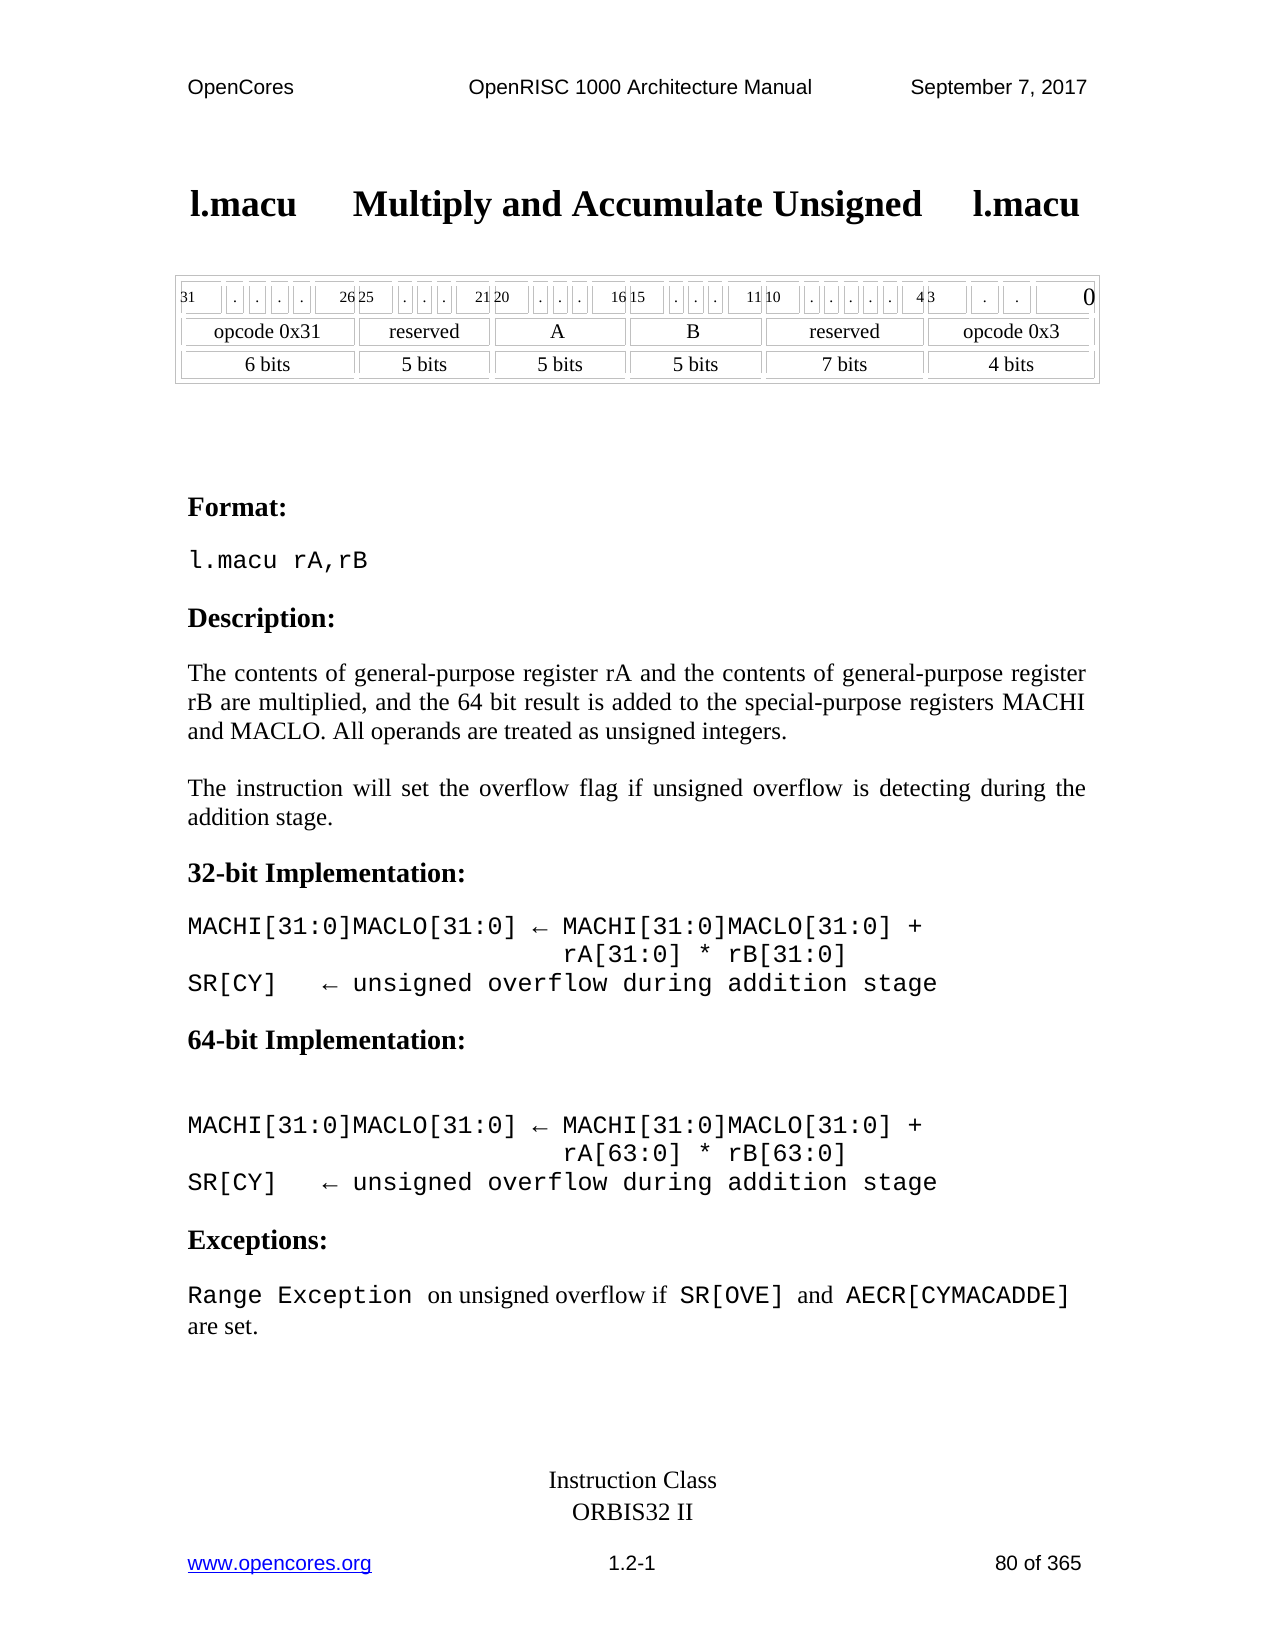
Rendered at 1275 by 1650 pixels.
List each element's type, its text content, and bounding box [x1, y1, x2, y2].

text Exceptions: [187, 1223, 1087, 1255]
text l.macu rA,rB [187, 548, 1087, 576]
text The instruction will set the overflow flag if unsigned overflow is detecting during the addition stage. [187, 773, 1087, 831]
text 64-bit Implementation: [187, 1023, 1087, 1056]
text MACHI[31:0]MACLO[31:0] ← MACHI[31:0]MACLO[31:0] + [187, 913, 1087, 942]
text The contents of general-purpose register rA and the contents of general-purpose register rB are multiplied, and the 64 bit result is added to the special-purpose registers MACHI and MACLO. All operands are treated as unsigned integers. [187, 658, 1087, 745]
text Range Exception on unsigned overflow if SR[OVE] and AECR[CYMACADDE] are set. [187, 1280, 1087, 1340]
text SR[CY] ← unsigned overflow during addition stage [187, 970, 1087, 998]
text rA[63:0] * rB[63:0] [187, 1141, 1087, 1169]
text rA[31:0] * rB[31:0] [187, 942, 1087, 970]
text MACHI[31:0]MACLO[31:0] ← MACHI[31:0]MACLO[31:0] + [187, 1081, 1087, 1141]
text SR[CY] ← unsigned overflow during addition stage [187, 1169, 1087, 1198]
text Description: [187, 601, 1087, 633]
text Format: [187, 490, 1087, 523]
text 32-bit Implementation: [187, 856, 1087, 888]
